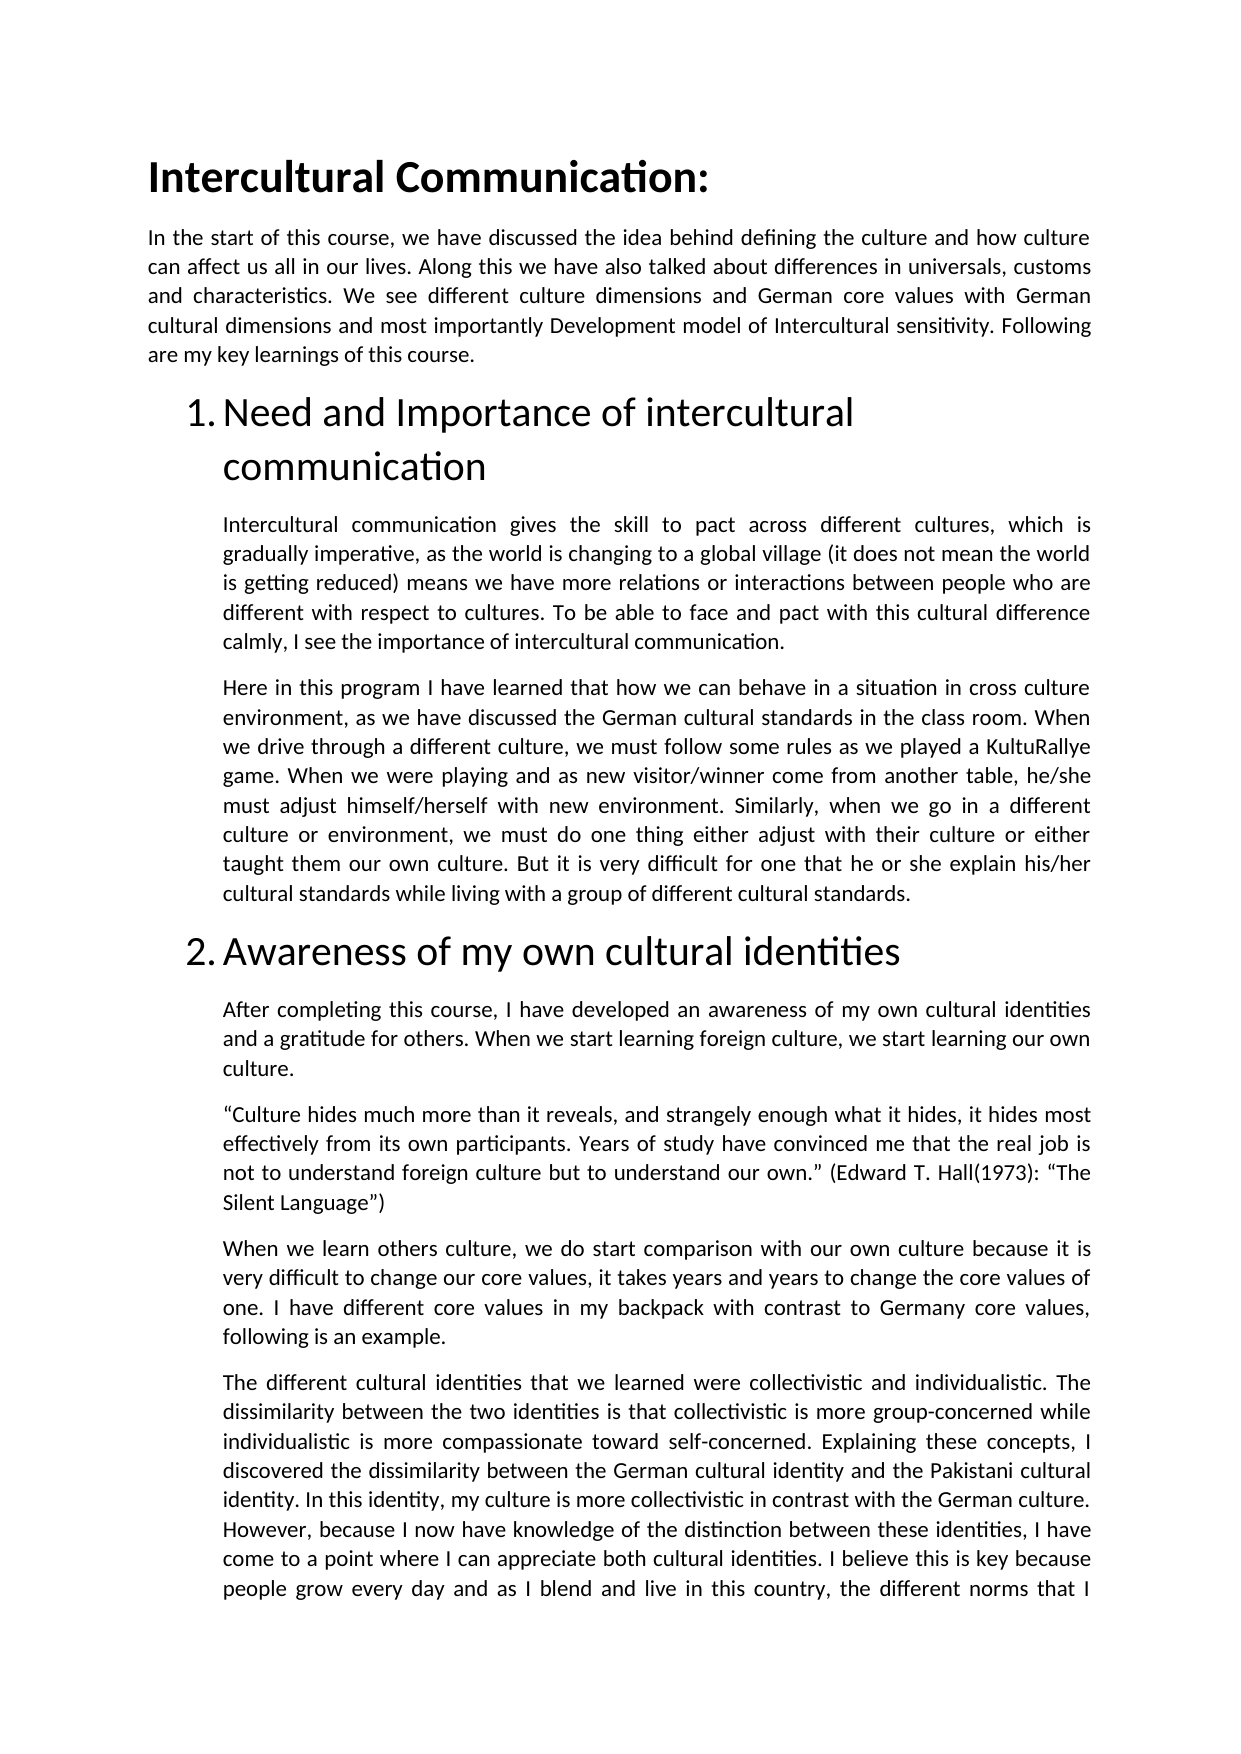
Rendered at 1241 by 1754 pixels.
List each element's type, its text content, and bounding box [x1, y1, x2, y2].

text Intercultural Communication: [148, 148, 1093, 203]
list After completing this course, I have developed an awareness of my own cultural identities and a gratitude for others. When we start learning foreign culture, we start learning our own culture. [223, 995, 1093, 1082]
list The different cultural identities that we learned were collectivistic and individualistic. The dissimilarity between the two identities is that collectivistic is more group-concerned while individualistic is more compassionate toward self-concerned. Explaining these concepts, I discovered the dissimilarity between the German cultural identity and the Pakistani cultural identity. In this identity, my culture is more collectivistic in contrast with the German culture. However, because I now have knowledge of the distinction between these identities, I have come to a point where I can appreciate both cultural identities. I believe this is key because people grow every day and as I blend and live in this country, the different norms that I [223, 1368, 1093, 1602]
list Awareness of my own cultural identities [185, 925, 1093, 976]
list Intercultural communication gives the skill to pact across different cultures, which is gradually imperative, as the world is changing to a global village (it does not mean the world is getting reduced) means we have more relations or interactions between people who are different with respect to cultures. To be able to face and pact with this cultural difference calmly, I see the importance of intercultural communication. [223, 510, 1093, 655]
text Here in this program I have learned that how we can behave in a situation in cross culture environment, as we have discussed the German cultural standards in the class room. When we drive through a different culture, we must follow some rules as we played a KultuRallye game. When we were playing and as new visitor/winner come from another table, he/she must adjust himself/herself with new environment. Similarly, when we go in a different culture or environment, we must do one thing either adjust with their culture or either taught them our own culture. But it is very difficult for one that he or she explain his/her cultural standards while living with a group of different cultural standards. [223, 673, 1093, 907]
list When we learn others culture, we do start comparison with our own culture because it is very difficult to change our core values, it takes years and years to change the core values of one. I have different core values in my backpack with contrast to Germany core values, following is an example. [223, 1234, 1093, 1350]
list “Culture hides much more than it reveals, and strangely enough what it hides, it hides most effectively from its own participants. Years of study have convinced me that the real job is not to understand foreign culture but to understand our own.” (Edward T. Hall(1973): “The Silent Language”) [223, 1100, 1093, 1216]
text In the start of this course, we have discussed the idea behind defining the culture and how culture can affect us all in our lives. Along this we have also talked about differences in universals, customs and characteristics. We see different culture dimensions and German core values with German cultural dimensions and most importantly Development model of Intercultural sensitivity. Following are my key learnings of this course. [148, 223, 1093, 368]
list Need and Importance of intercultural communication [185, 386, 1093, 491]
